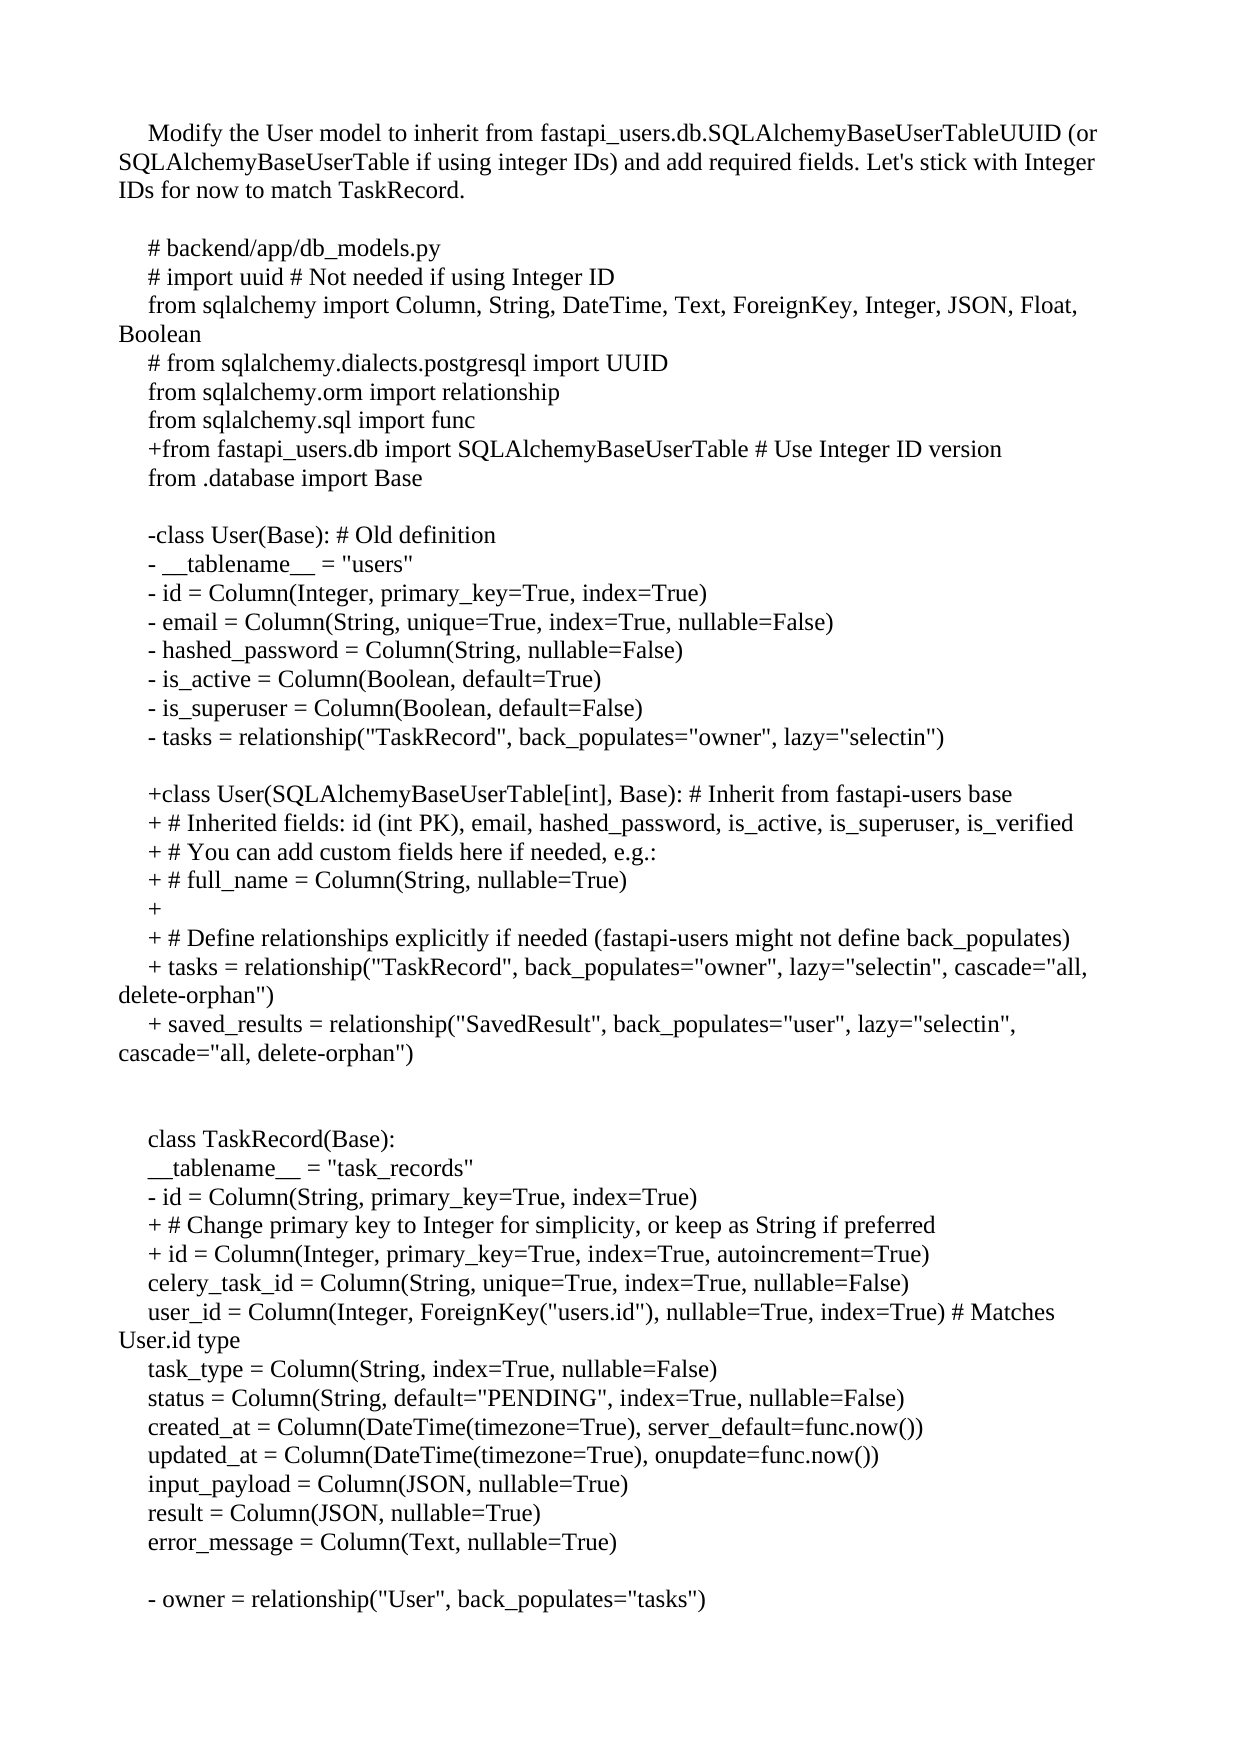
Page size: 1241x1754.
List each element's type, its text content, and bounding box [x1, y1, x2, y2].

text error_message = Column(Text, nullable=True) [118, 1527, 1122, 1556]
text user_id = Column(Integer, ForeignKey("users.id"), nullable=True, index=True) # Matches User.id type [118, 1297, 1122, 1354]
text created_at = Column(DateTime(timezone=True), server_default=func.now()) [118, 1412, 1122, 1441]
text +class User(SQLAlchemyBaseUserTable[int], Base): # Inherit from fastapi-users base [118, 779, 1122, 808]
text # backend/app/db_models.py [118, 233, 1122, 262]
text status = Column(String, default="PENDING", index=True, nullable=False) [118, 1383, 1122, 1412]
text from sqlalchemy.orm import relationship [118, 377, 1122, 406]
text result = Column(JSON, nullable=True) [118, 1498, 1122, 1527]
text input_payload = Column(JSON, nullable=True) [118, 1469, 1122, 1498]
text - id = Column(Integer, primary_key=True, index=True) [118, 578, 1122, 607]
text # import uuid # Not needed if using Integer ID [118, 262, 1122, 291]
text celery_task_id = Column(String, unique=True, index=True, nullable=False) [118, 1268, 1122, 1297]
text + # Define relationships explicitly if needed (fastapi-users might not define back_populates) [118, 923, 1122, 952]
text - is_superuser = Column(Boolean, default=False) [118, 693, 1122, 722]
text -class User(Base): # Old definition [118, 521, 1122, 549]
text + saved_results = relationship("SavedResult", back_populates="user", lazy="selectin", cascade="all, delete-orphan") [118, 1009, 1122, 1067]
text # from sqlalchemy.dialects.postgresql import UUID [118, 348, 1122, 377]
text + # Inherited fields: id (int PK), email, hashed_password, is_active, is_superuser, is_verified [118, 808, 1122, 837]
text - tasks = relationship("TaskRecord", back_populates="owner", lazy="selectin") [118, 722, 1122, 751]
text + # You can add custom fields here if needed, e.g.: [118, 837, 1122, 866]
text - email = Column(String, unique=True, index=True, nullable=False) [118, 607, 1122, 636]
text class TaskRecord(Base): [118, 1124, 1122, 1153]
text +from fastapi_users.db import SQLAlchemyBaseUserTable # Use Integer ID version [118, 434, 1122, 463]
text - hashed_password = Column(String, nullable=False) [118, 636, 1122, 664]
text from sqlalchemy.sql import func [118, 406, 1122, 434]
text - id = Column(String, primary_key=True, index=True) [118, 1182, 1122, 1211]
text updated_at = Column(DateTime(timezone=True), onupdate=func.now()) [118, 1441, 1122, 1469]
text - __tablename__ = "users" [118, 549, 1122, 578]
text + tasks = relationship("TaskRecord", back_populates="owner", lazy="selectin", cascade="all, delete-orphan") [118, 952, 1122, 1009]
text Modify the User model to inherit from fastapi_users.db.SQLAlchemyBaseUserTableUUID (or SQLAlchemyBaseUserTable if using integer IDs) and add required fields. Let's stick with Integer IDs for now to match TaskRecord. [118, 118, 1122, 204]
text from .database import Base [118, 463, 1122, 492]
text + id = Column(Integer, primary_key=True, index=True, autoincrement=True) [118, 1239, 1122, 1268]
text + [118, 894, 1122, 923]
text __tablename__ = "task_records" [118, 1153, 1122, 1182]
text - owner = relationship("User", back_populates="tasks") [118, 1584, 1122, 1613]
text - is_active = Column(Boolean, default=True) [118, 664, 1122, 693]
text + # full_name = Column(String, nullable=True) [118, 866, 1122, 894]
text + # Change primary key to Integer for simplicity, or keep as String if preferred [118, 1211, 1122, 1239]
text task_type = Column(String, index=True, nullable=False) [118, 1354, 1122, 1383]
text from sqlalchemy import Column, String, DateTime, Text, ForeignKey, Integer, JSON, Float, Boolean [118, 291, 1122, 348]
